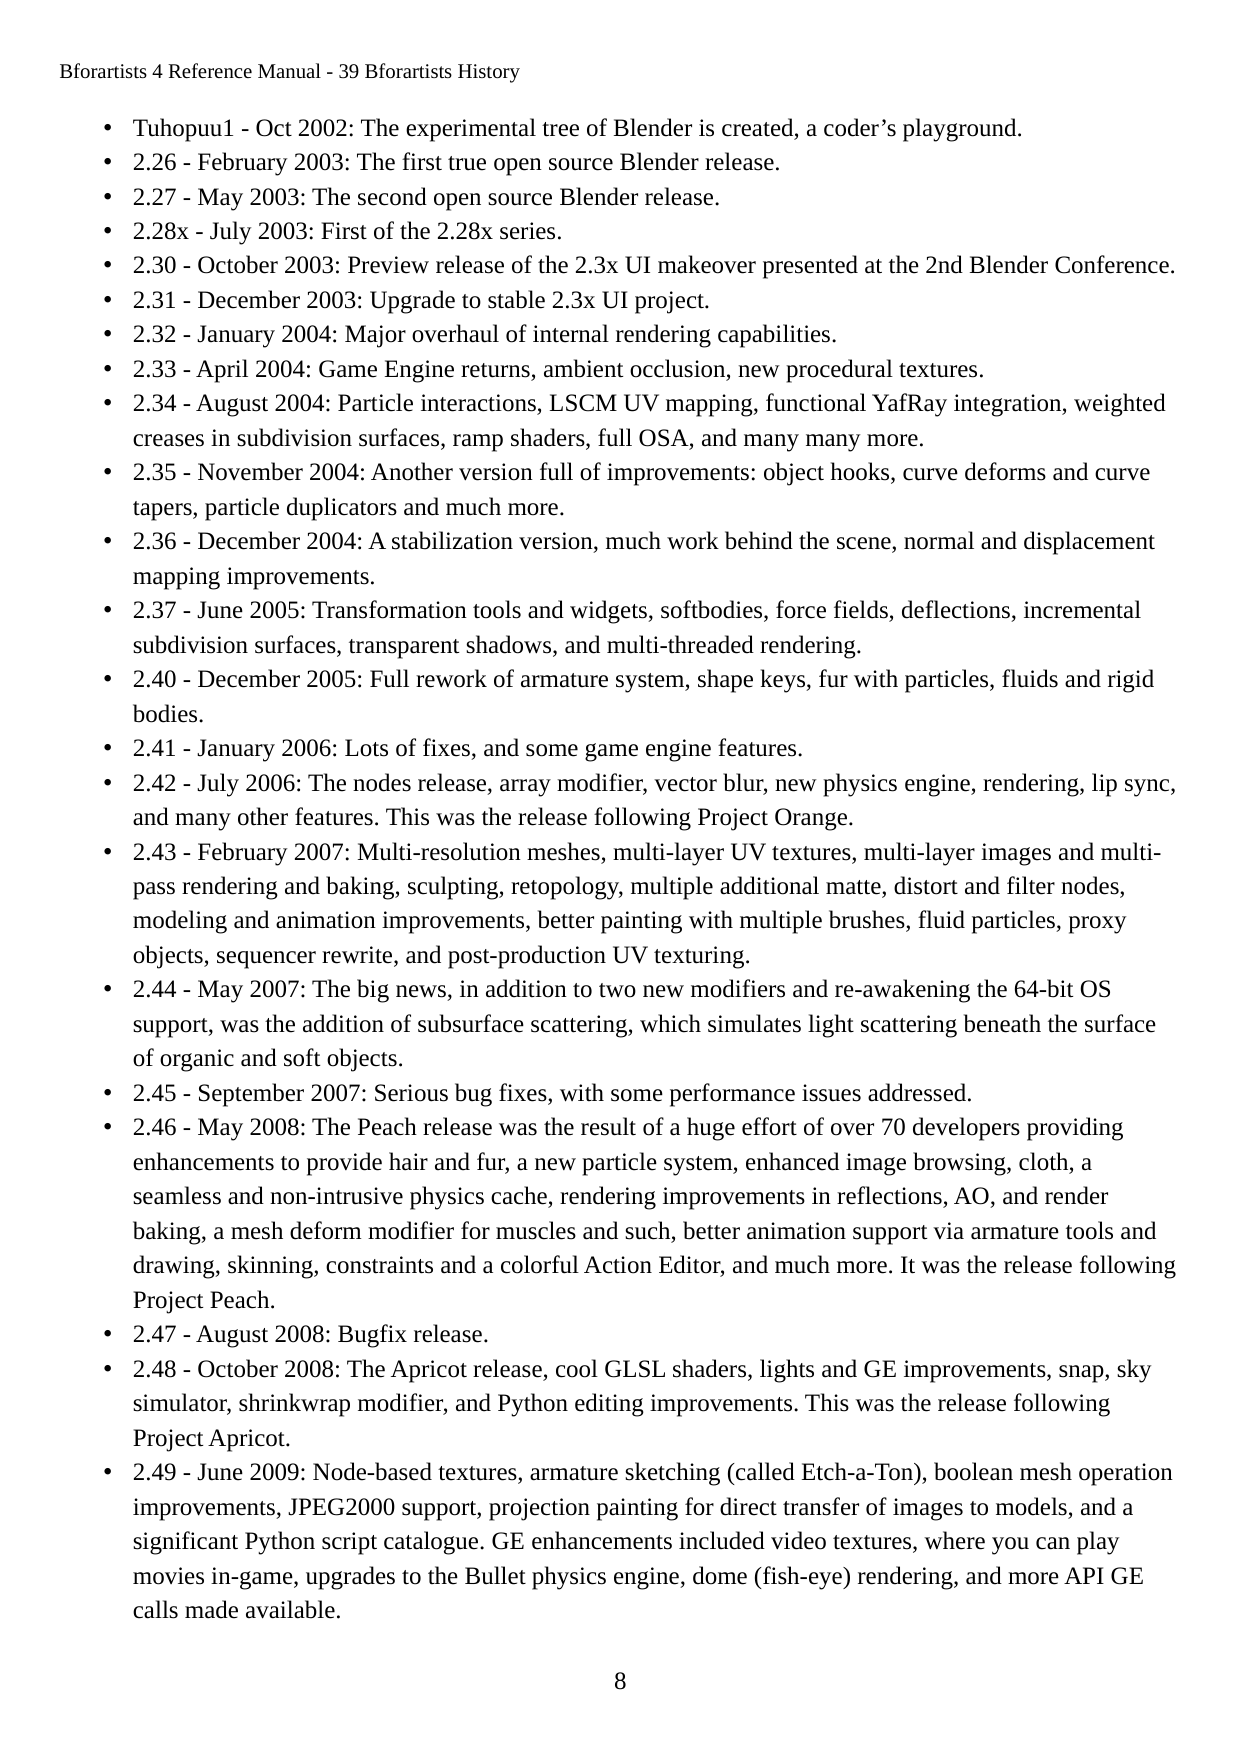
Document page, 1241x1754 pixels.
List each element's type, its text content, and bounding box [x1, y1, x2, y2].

list 2.28x - July 2003: First of the 2.28x series. [103, 216, 1181, 245]
list 2.34 - August 2004: Particle interactions, LSCM UV mapping, functional YafRay integration, weighted creases in subdivision surfaces, ramp shaders, full OSA, and many many more. [103, 388, 1181, 452]
list 2.46 - May 2008: The Peach release was the result of a huge effort of over 70 developers providing enhancements to provide hair and fur, a new particle system, enhanced image browsing, cloth, a seamless and non-intrusive physics cache, rendering improvements in reflections, AO, and render baking, a mesh deform modifier for muscles and such, better animation support via armature tools and drawing, skinning, constraints and a colorful Action Editor, and much more. It was the release following Project Peach. [103, 1112, 1181, 1314]
list 2.35 - November 2004: Another version full of improvements: object hooks, curve deforms and curve tapers, particle duplicators and much more. [103, 457, 1181, 521]
list 2.44 - May 2007: The big news, in addition to two new modifiers and re-awakening the 64-bit OS support, was the addition of subsurface scattering, which simulates light scattering beneath the surface of organic and soft objects. [103, 974, 1181, 1072]
list Tuhopuu1 - Oct 2002: The experimental tree of Blender is created, a coder’s playground. [103, 113, 1181, 141]
list 2.31 - December 2003: Upgrade to stable 2.3x UI project. [103, 285, 1181, 314]
list 2.49 - June 2009: Node-based textures, armature sketching (called Etch-a-Ton), boolean mesh operation improvements, JPEG2000 support, projection painting for direct transfer of images to models, and a significant Python script catalogue. GE enhancements included video textures, where you can play movies in-game, upgrades to the Bullet physics engine, dome (fish-eye) rendering, and more API GE calls made available. [103, 1457, 1181, 1624]
list 2.40 - December 2005: Full rework of armature system, shape keys, fur with particles, fluids and rigid bodies. [103, 664, 1181, 727]
list 2.32 - January 2004: Major overhaul of internal rendering capabilities. [103, 319, 1181, 348]
list 2.37 - June 2005: Transformation tools and widgets, softbodies, force fields, deflections, incremental subdivision surfaces, transparent shadows, and multi-threaded rendering. [103, 595, 1181, 658]
list 2.30 - October 2003: Preview release of the 2.3x UI makeover presented at the 2nd Blender Conference. [103, 251, 1181, 279]
list 2.47 - August 2008: Bugfix release. [103, 1319, 1181, 1348]
list 2.43 - February 2007: Multi-resolution meshes, multi-layer UV textures, multi-layer images and multi-pass rendering and baking, sculpting, retopology, multiple additional matte, distort and filter nodes, modeling and animation improvements, better painting with multiple brushes, fluid particles, proxy objects, sequencer rewrite, and post-production UV texturing. [103, 837, 1181, 969]
list 2.41 - January 2006: Lots of fixes, and some game engine features. [103, 733, 1181, 762]
list 2.27 - May 2003: The second open source Blender release. [103, 182, 1181, 210]
list 2.45 - September 2007: Serious bug fixes, with some performance issues addressed. [103, 1078, 1181, 1107]
list 2.26 - February 2003: The first true open source Blender release. [103, 147, 1181, 176]
list 2.42 - July 2006: The nodes release, array modifier, vector blur, new physics engine, rendering, lip sync, and many other features. This was the release following Project Orange. [103, 768, 1181, 831]
list 2.33 - April 2004: Game Engine returns, ambient occlusion, new procedural textures. [103, 354, 1181, 383]
list 2.48 - October 2008: The Apricot release, cool GLSL shaders, lights and GE improvements, snap, sky simulator, shrinkwrap modifier, and Python editing improvements. This was the release following Project Apricot. [103, 1354, 1181, 1452]
list 2.36 - December 2004: A stabilization version, much work behind the scene, normal and displacement mapping improvements. [103, 526, 1181, 589]
